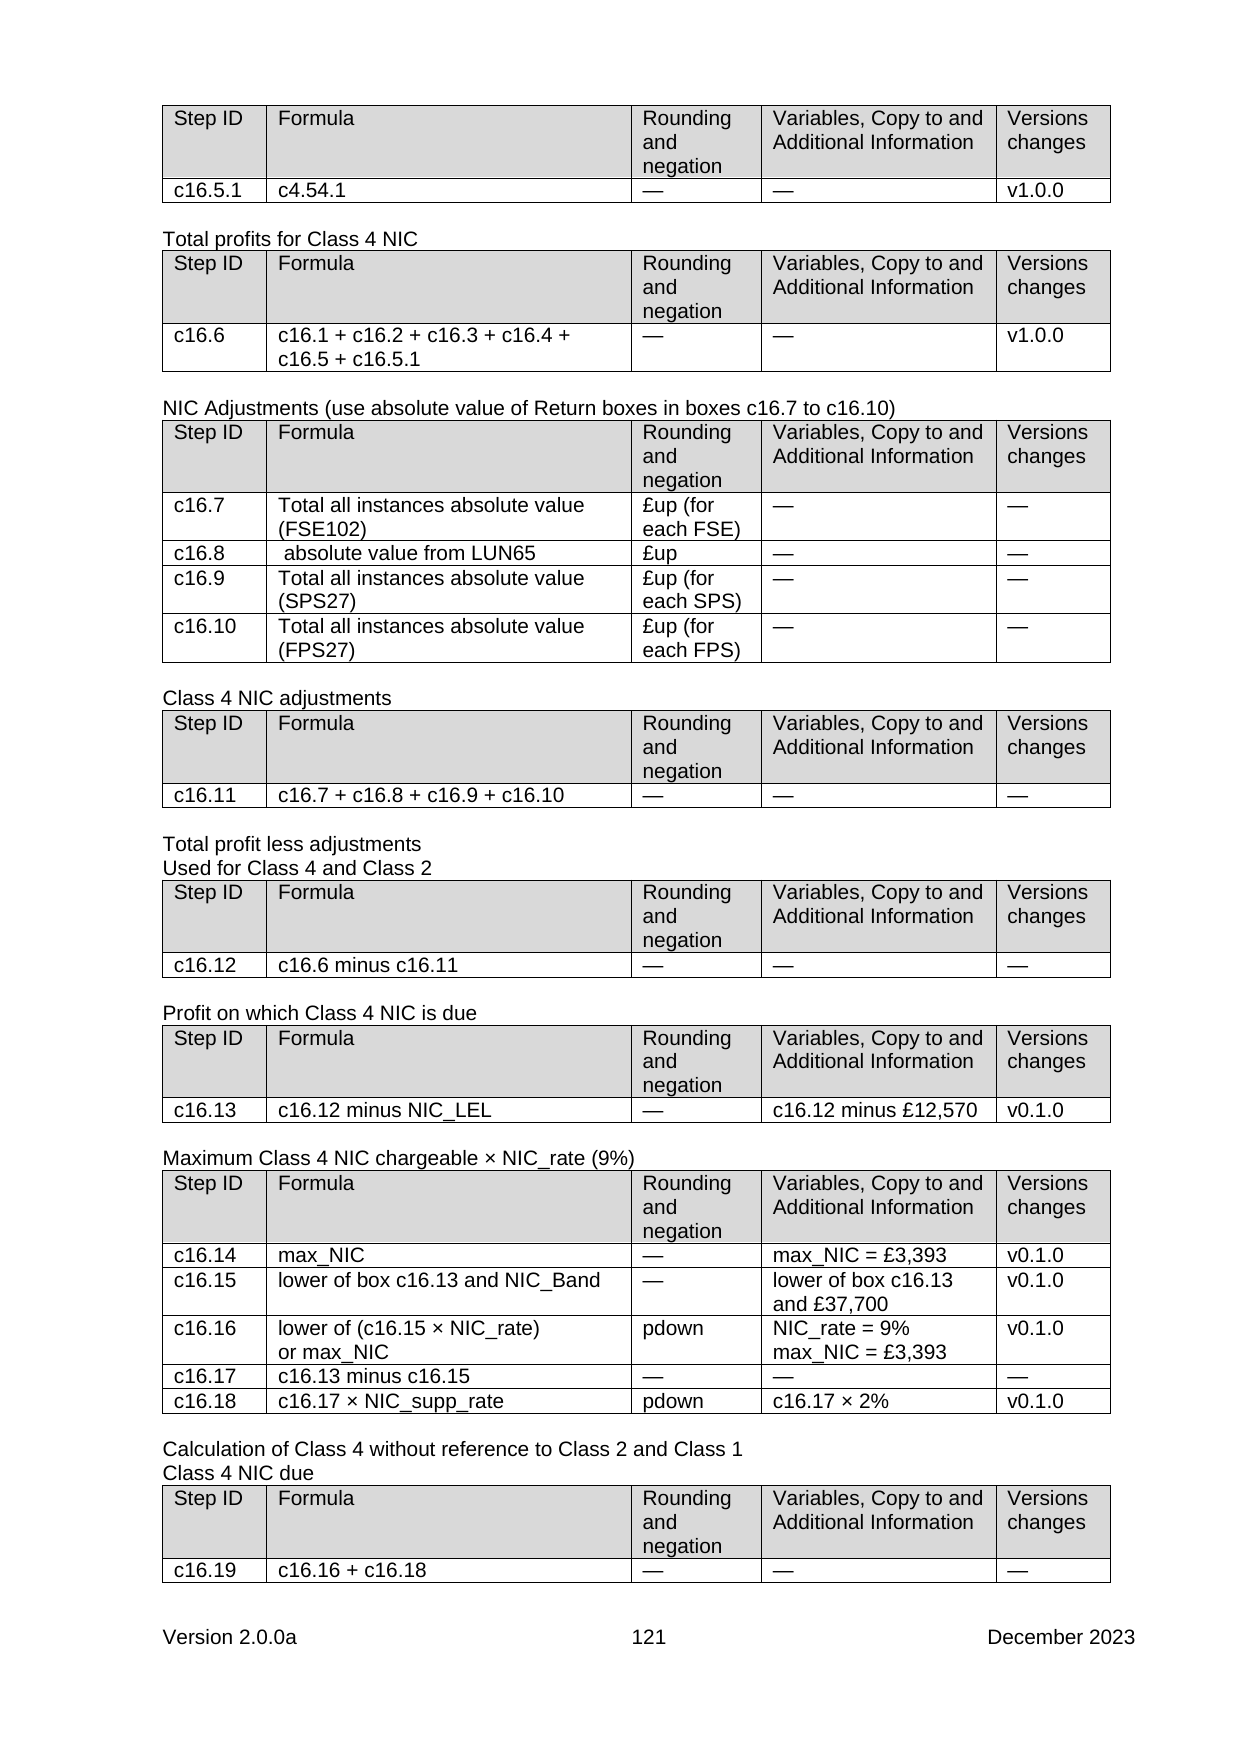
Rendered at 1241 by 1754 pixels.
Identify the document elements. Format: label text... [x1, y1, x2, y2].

table_header Step ID [163, 1026, 266, 1097]
table_cell Total all instances absolute value (SPS27) [267, 566, 631, 613]
table_cell — [762, 324, 996, 371]
table_header Versions changes [997, 881, 1110, 952]
table_cell v0.1.0 [997, 1244, 1110, 1267]
table_header Formula [267, 421, 631, 492]
table_cell — [632, 1559, 761, 1582]
table_header Variables, Copy to and Additional Information [762, 1026, 996, 1097]
text Total profits for Class 4 NIC [162, 226, 1135, 250]
table_cell — [632, 1244, 761, 1267]
table_cell max_NIC = £3,393 [762, 1244, 996, 1267]
table_cell c16.9 [163, 566, 266, 613]
table_header Variables, Copy to and Additional Information [762, 1486, 996, 1558]
table_cell — [762, 1559, 996, 1582]
table_cell c16.6 [163, 324, 266, 371]
table_header Rounding and negation [632, 1486, 761, 1558]
table_cell — [762, 784, 996, 807]
table_header Versions changes [997, 1026, 1110, 1097]
table_cell c16.11 [163, 784, 266, 807]
table_cell c16.7 + c16.8 + c16.9 + c16.10 [267, 784, 631, 807]
table_cell — [762, 614, 996, 662]
table_header Step ID [163, 106, 266, 177]
table_header Variables, Copy to and Additional Information [762, 106, 996, 177]
table_header Rounding and negation [632, 106, 761, 177]
table_header Rounding and negation [632, 1026, 761, 1097]
text Used for Class 4 and Class 2 [162, 856, 1135, 879]
table_cell Total all instances absolute value (FSE102) [267, 493, 631, 540]
table_cell lower of (c16.15 × NIC_rate) or max_NIC [267, 1316, 631, 1364]
table_cell £up (for each FSE) [632, 493, 761, 540]
table_cell c16.18 [163, 1389, 266, 1413]
table_header Formula [267, 106, 631, 177]
table_cell absolute value from LUN65 [267, 541, 631, 565]
table_cell — [762, 179, 996, 202]
table_cell — [632, 953, 761, 976]
table_header Versions changes [997, 1171, 1110, 1242]
table_cell c16.7 [163, 493, 266, 540]
table_cell — [632, 324, 761, 371]
table_cell lower of box c16.13 and NIC_Band [267, 1268, 631, 1315]
table_cell £up (for each SPS) [632, 566, 761, 613]
table_cell v1.0.0 [997, 179, 1110, 202]
text NIC Adjustments (use absolute value of Return boxes in boxes c16.7 to c16.10) [162, 396, 1135, 419]
table_header Rounding and negation [632, 251, 761, 323]
table_cell lower of box c16.13 and £37,700 [762, 1268, 996, 1315]
table_header Step ID [163, 711, 266, 783]
table_cell — [632, 1098, 761, 1122]
table_cell — [997, 953, 1110, 976]
table_cell — [997, 493, 1110, 540]
table_cell c16.5.1 [163, 179, 266, 202]
table_cell c16.16 + c16.18 [267, 1559, 631, 1582]
table_cell NIC_rate = 9% max_NIC = £3,393 [762, 1316, 996, 1364]
table_cell c16.17 × 2% [762, 1389, 996, 1413]
table_cell — [997, 1365, 1110, 1388]
table_cell v0.1.0 [997, 1098, 1110, 1122]
table_header Rounding and negation [632, 1171, 761, 1242]
table_header Variables, Copy to and Additional Information [762, 711, 996, 783]
table_header Step ID [163, 1486, 266, 1558]
text Total profit less adjustments [162, 832, 1135, 856]
table_cell £up (for each FPS) [632, 614, 761, 662]
table_cell — [632, 1365, 761, 1388]
table_header Versions changes [997, 421, 1110, 492]
table_cell c16.14 [163, 1244, 266, 1267]
table_cell c16.19 [163, 1559, 266, 1582]
table_header Variables, Copy to and Additional Information [762, 881, 996, 952]
table_header Formula [267, 881, 631, 952]
table_header Versions changes [997, 251, 1110, 323]
table_cell — [762, 493, 996, 540]
table_cell c16.12 minus £12,570 [762, 1098, 996, 1122]
table_cell c16.17 × NIC_supp_rate [267, 1389, 631, 1413]
table_header Rounding and negation [632, 711, 761, 783]
text Class 4 NIC adjustments [162, 686, 1135, 710]
table_header Step ID [163, 421, 266, 492]
table_cell — [762, 953, 996, 976]
table_cell pdown [632, 1316, 761, 1364]
table_header Formula [267, 1171, 631, 1242]
table_cell Total all instances absolute value (FPS27) [267, 614, 631, 662]
table_cell c16.15 [163, 1268, 266, 1315]
table_header Versions changes [997, 106, 1110, 177]
table_cell c16.16 [163, 1316, 266, 1364]
table_cell — [762, 541, 996, 565]
table_cell — [997, 614, 1110, 662]
table_cell c16.1 + c16.2 + c16.3 + c16.4 + c16.5 + c16.5.1 [267, 324, 631, 371]
table_cell v1.0.0 [997, 324, 1110, 371]
table_cell c16.10 [163, 614, 266, 662]
table_cell c16.13 [163, 1098, 266, 1122]
table_header Formula [267, 1026, 631, 1097]
table_cell — [997, 541, 1110, 565]
table_header Step ID [163, 1171, 266, 1242]
table_cell v0.1.0 [997, 1316, 1110, 1364]
table_cell — [997, 1559, 1110, 1582]
table_cell pdown [632, 1389, 761, 1413]
text Profit on which Class 4 NIC is due [162, 1001, 1135, 1025]
table_header Formula [267, 251, 631, 323]
table_header Formula [267, 711, 631, 783]
table_cell c16.8 [163, 541, 266, 565]
table_header Rounding and negation [632, 881, 761, 952]
table_cell — [997, 784, 1110, 807]
table_cell — [762, 1365, 996, 1388]
text Calculation of Class 4 without reference to Class 2 and Class 1 [162, 1437, 1135, 1461]
table_cell £up [632, 541, 761, 565]
table_header Step ID [163, 251, 266, 323]
table_cell max_NIC [267, 1244, 631, 1267]
table_header Variables, Copy to and Additional Information [762, 1171, 996, 1242]
table_cell c16.17 [163, 1365, 266, 1388]
table_header Versions changes [997, 1486, 1110, 1558]
table_cell v0.1.0 [997, 1268, 1110, 1315]
table_cell — [632, 179, 761, 202]
table_cell — [632, 1268, 761, 1315]
table_header Rounding and negation [632, 421, 761, 492]
text Class 4 NIC due [162, 1461, 1135, 1485]
table_cell c16.12 [163, 953, 266, 976]
table_cell — [997, 566, 1110, 613]
table_cell c16.13 minus c16.15 [267, 1365, 631, 1388]
table_header Variables, Copy to and Additional Information [762, 421, 996, 492]
table_cell c16.6 minus c16.11 [267, 953, 631, 976]
table_header Step ID [163, 881, 266, 952]
text Maximum Class 4 NIC chargeable × NIC_rate (9%) [162, 1146, 1135, 1170]
table_header Variables, Copy to and Additional Information [762, 251, 996, 323]
table_cell c16.12 minus NIC_LEL [267, 1098, 631, 1122]
table_cell — [762, 566, 996, 613]
table_cell c4.54.1 [267, 179, 631, 202]
table_cell — [632, 784, 761, 807]
table_header Versions changes [997, 711, 1110, 783]
table_header Formula [267, 1486, 631, 1558]
table_cell v0.1.0 [997, 1389, 1110, 1413]
